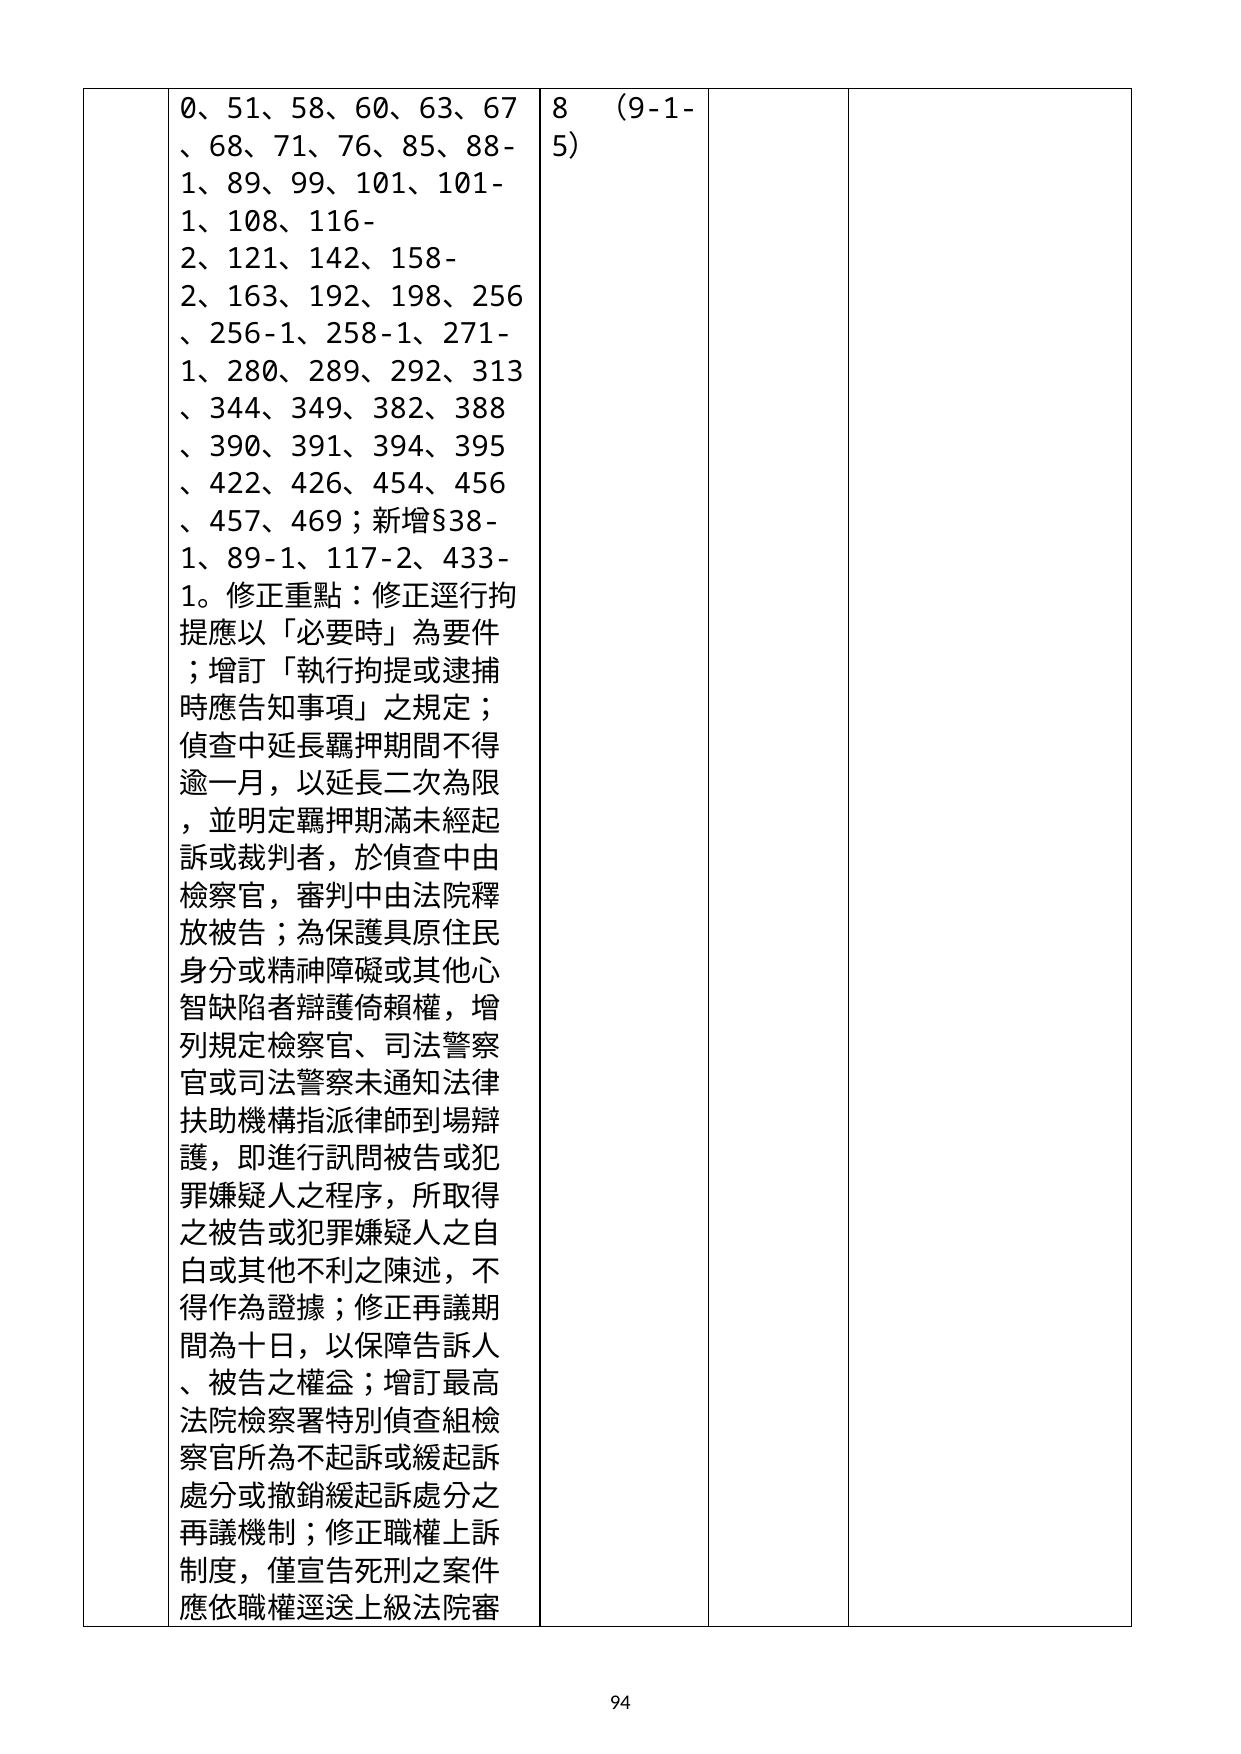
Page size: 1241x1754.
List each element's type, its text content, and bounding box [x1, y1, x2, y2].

table_cell 8 （9-1-5） [541, 89, 708, 1626]
table_cell 0、51、58、60、63、67、68、71、76、85、88-1、89、99、101、101-1、108、116-2、121、142、158-2、163、192、198、256、256-1、258-1、271-1、280、289、292、313、344、349、382、388、390、391、394、395、422、426、454、456、457、469；新增§38-1、89-1、117-2、433-1。修正重點：修正逕行拘提應以「必要時」為要件；增訂「執行拘提或逮捕時應告知事項」之規定；偵查中延長羈押期間不得逾一月，以延長二次為限，並明定羈押期滿未經起訴或裁判者，於偵查中由檢察官，審判中由法院釋放被告；為保護具原住民身分或精神障礙或其他心智缺陷者辯護倚賴權，增列規定檢察官、司法警察官或司法警察未通知法律扶助機構指派律師到場辯護，即進行訊問被告或犯罪嫌疑人之程序，所取得之被告或犯罪嫌疑人之自白或其他不利之陳述，不得作為證據；修正再議期間為十日，以保障告訴人、被告之權益；增訂最高法院檢察署特別偵查組檢察官所為不起訴或緩起訴處分或撤銷緩起訴處分之再議機制；修正職權上訴制度，僅宣告死刑之案件應依職權逕送上級法院審 [169, 89, 539, 1626]
table_cell [84, 89, 168, 1626]
table_cell [709, 89, 848, 1626]
table_cell [849, 89, 1131, 1626]
